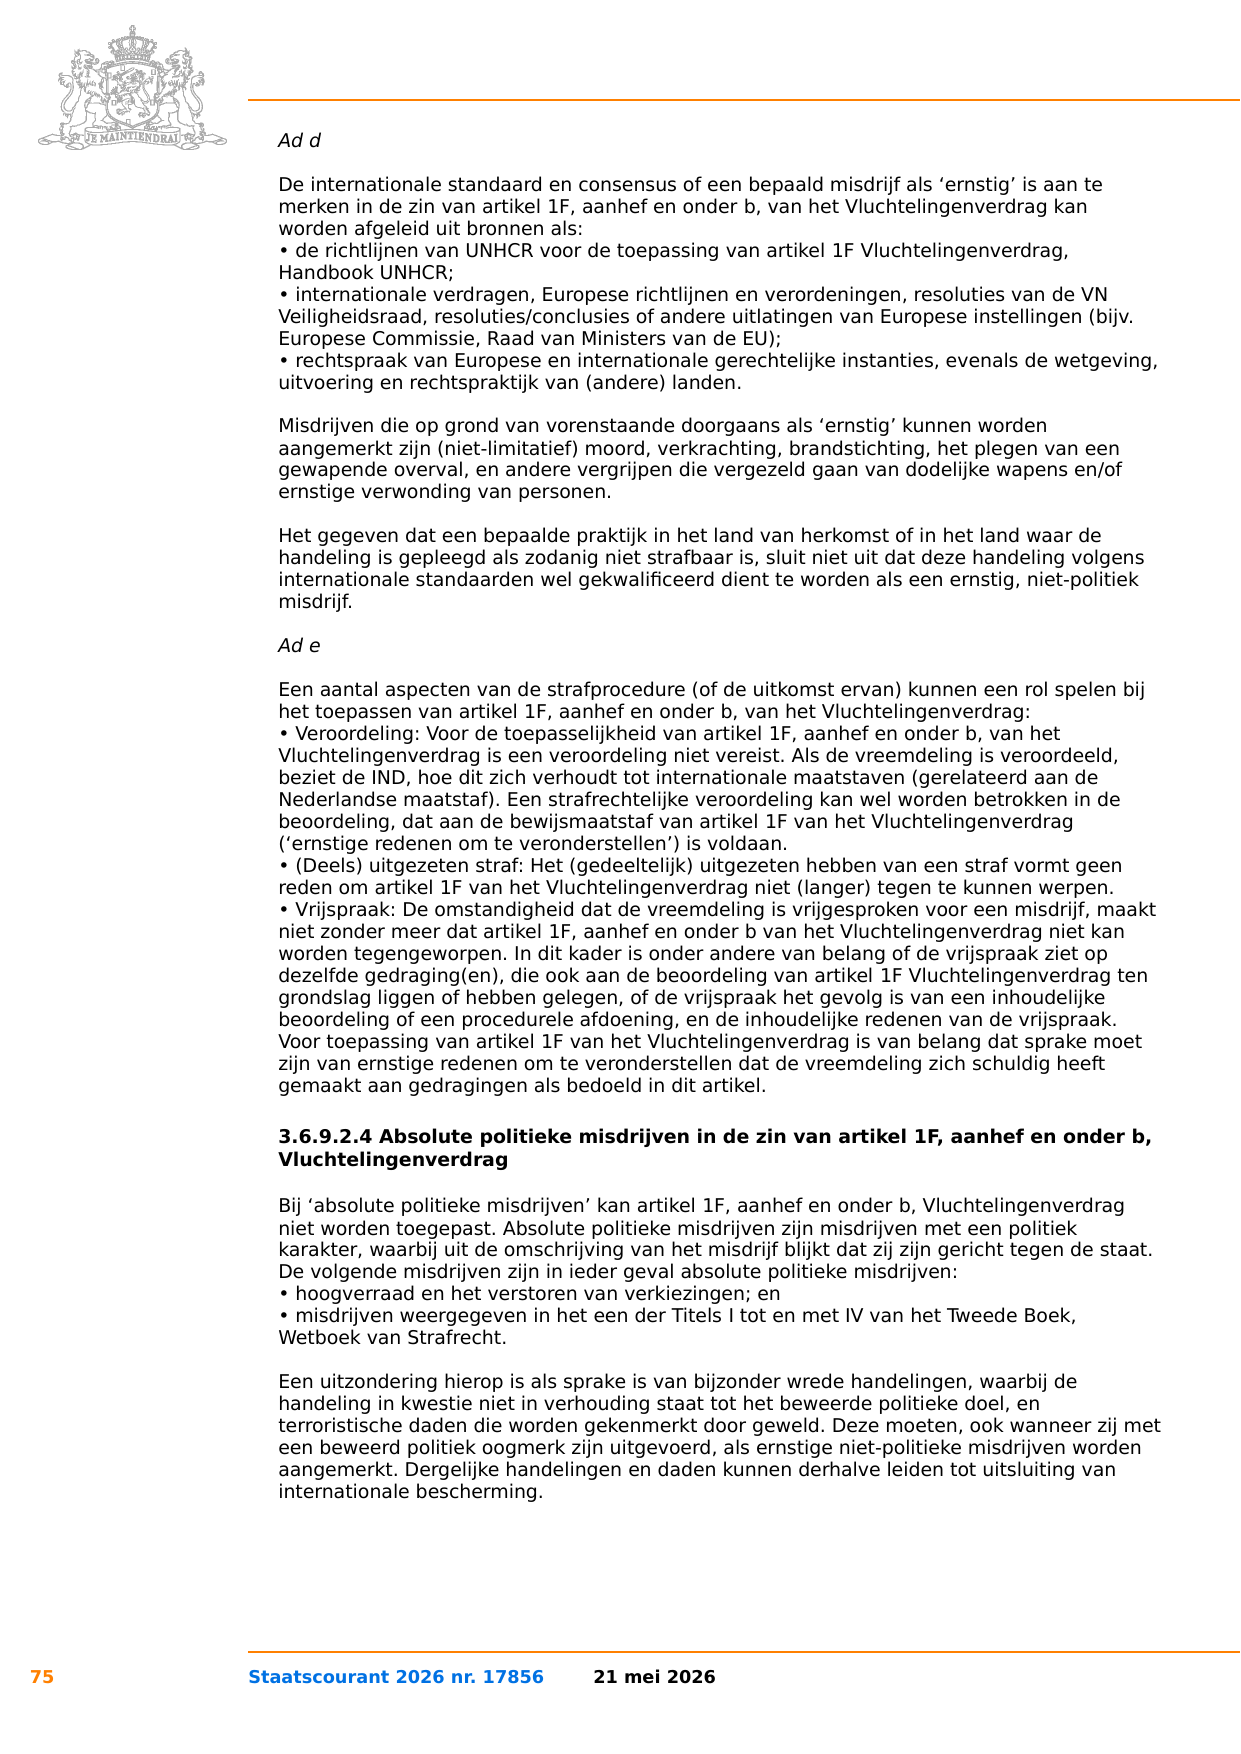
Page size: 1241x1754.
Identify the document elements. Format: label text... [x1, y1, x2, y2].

text Misdrijven die op grond van vorenstaande doorgaans als ‘ernstig’ kunnen worden aangemerkt zijn (niet-limitatief) moord, verkrachting, brandstichting, het plegen van een gewapende overval, en andere vergrijpen die vergezeld gaan van dodelijke wapens en/of ernstige verwonding van personen. [278, 415, 1163, 503]
text • rechtspraak van Europese en internationale gerechtelijke instanties, evenals de wetgeving, uitvoering en rechtspraktijk van (andere) landen. [278, 349, 1163, 393]
text • (Deels) uitgezeten straf: Het (gedeeltelijk) uitgezeten hebben van een straf vormt geen reden om artikel 1F van het Vluchtelingenverdrag niet (langer) tegen te kunnen werpen. [278, 855, 1163, 899]
subtitle Ad d [278, 130, 1163, 152]
text • Veroordeling: Voor de toepasselijkheid van artikel 1F, aanhef en onder b, van het Vluchtelingenverdrag is een veroordeling niet vereist. Als de vreemdeling is veroordeeld, beziet de IND, hoe dit zich verhoudt tot internationale maatstaven (gerelateerd aan de Nederlandse maatstaf). Een strafrechtelijke veroordeling kan wel worden betrokken in de beoordeling, dat aan de bewijsmaatstaf van artikel 1F van het Vluchtelingenverdrag (‘ernstige redenen om te veronderstellen’) is voldaan. [278, 723, 1163, 855]
subtitle 3.6.9.2.4 Absolute politieke misdrijven in de zin van artikel 1F, aanhef en onder b, Vluchtelingenverdrag [278, 1126, 1163, 1170]
text • Vrijspraak: De omstandigheid dat de vreemdeling is vrijgesproken voor een misdrijf, maakt niet zonder meer dat artikel 1F, aanhef en onder b van het Vluchtelingenverdrag niet kan worden tegengeworpen. In dit kader is onder andere van belang of de vrijspraak ziet op dezelfde gedraging(en), die ook aan de beoordeling van artikel 1F Vluchtelingenverdrag ten grondslag liggen of hebben gelegen, of de vrijspraak het gevolg is van een inhoudelijke beoordeling of een procedurele afdoening, en de inhoudelijke redenen van de vrijspraak. Voor toepassing van artikel 1F van het Vluchtelingenverdrag is van belang dat sprake moet zijn van ernstige redenen om te veronderstellen dat de vreemdeling zich schuldig heeft gemaakt aan gedragingen als bedoeld in dit artikel. [278, 899, 1163, 1096]
text • internationale verdragen, Europese richtlijnen en verordeningen, resoluties van de VN Veiligheidsraad, resoluties/conclusies of andere uitlatingen van Europese instellingen (bijv. Europese Commissie, Raad van Ministers van de EU); [278, 284, 1163, 349]
text • misdrijven weergegeven in het een der Titels I tot en met IV van het Tweede Boek, Wetboek van Strafrecht. [278, 1305, 1163, 1349]
text • hoogverraad en het verstoren van verkiezingen; en [278, 1283, 1163, 1305]
text • de richtlijnen van UNHCR voor de toepassing van artikel 1F Vluchtelingenverdrag, Handbook UNHCR; [278, 240, 1163, 284]
text Het gegeven dat een bepaalde praktijk in het land van herkomst of in het land waar de handeling is gepleegd als zodanig niet strafbaar is, sluit niet uit dat deze handeling volgens internationale standaarden wel gekwalificeerd dient te worden als een ernstig, niet-politiek misdrijf. [278, 525, 1163, 613]
text De internationale standaard en consensus of een bepaald misdrijf als ‘ernstig’ is aan te merken in de zin van artikel 1F, aanhef en onder b, van het Vluchtelingenverdrag kan worden afgeleid uit bronnen als: [278, 174, 1163, 240]
text Een uitzondering hierop is als sprake is van bijzonder wrede handelingen, waarbij de handeling in kwestie niet in verhouding staat tot het beweerde politieke doel, en terroristische daden die worden gekenmerkt door geweld. Deze moeten, ook wanneer zij met een beweerd politiek oogmerk zijn uitgevoerd, als ernstige niet-politieke misdrijven worden aangemerkt. Dergelijke handelingen en daden kunnen derhalve leiden tot uitsluiting van internationale bescherming. [278, 1371, 1163, 1503]
text Bij ‘absolute politieke misdrijven’ kan artikel 1F, aanhef en onder b, Vluchtelingenverdrag niet worden toegepast. Absolute politieke misdrijven zijn misdrijven met een politiek karakter, waarbij uit de omschrijving van het misdrijf blijkt dat zij zijn gericht tegen de staat. De volgende misdrijven zijn in ieder geval absolute politieke misdrijven: [278, 1195, 1163, 1283]
text Een aantal aspecten van de strafprocedure (of de uitkomst ervan) kunnen een rol spelen bij het toepassen van artikel 1F, aanhef en onder b, van het Vluchtelingenverdrag: [278, 679, 1163, 723]
picture [38, 25, 227, 150]
subtitle Ad e [278, 635, 1163, 657]
